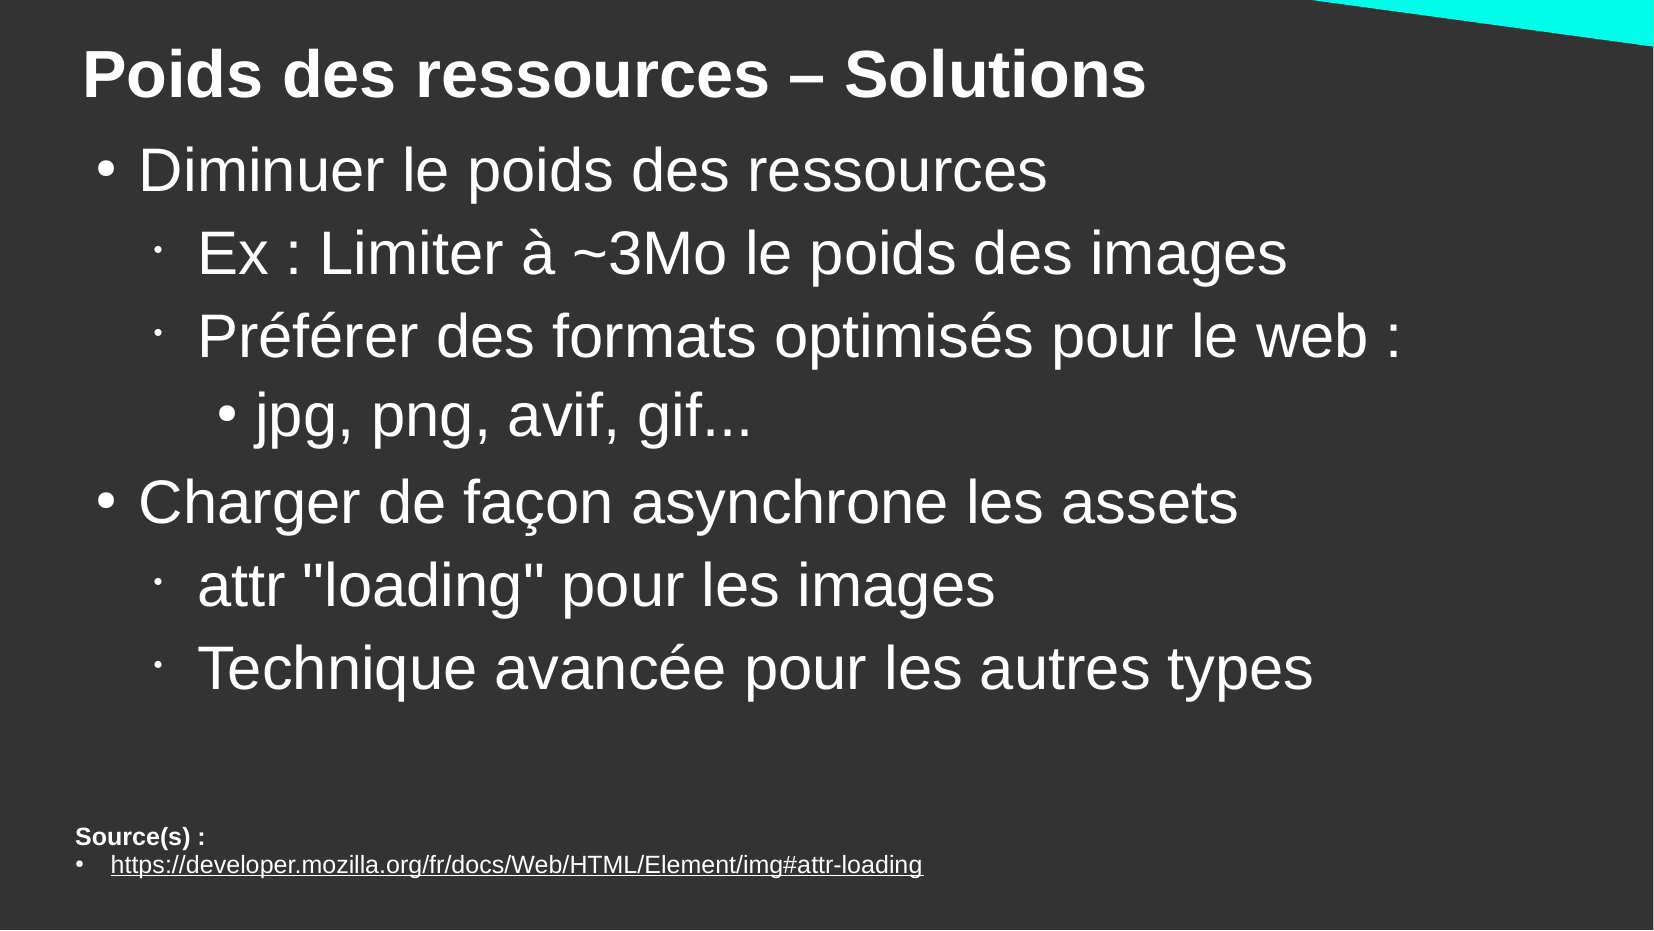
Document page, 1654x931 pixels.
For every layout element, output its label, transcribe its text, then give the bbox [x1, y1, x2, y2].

list Diminuer le poids des ressources Ex : Limiter à ~3Mo le poids des images Préférer des formats optimisés pour le web : jpg, png, avif, gif... Charger de façon asynchrone les assets attr "loading" pour les images Technique avancée pour les autres types [80, 135, 1620, 709]
text_box [1311, 0, 1654, 47]
text_box Source(s) : https://developer.mozilla.org/fr/docs/Web/HTML/Element/img#attr-loading [60, 815, 1546, 931]
title Poids des ressources – Solutions [82, 37, 1571, 114]
